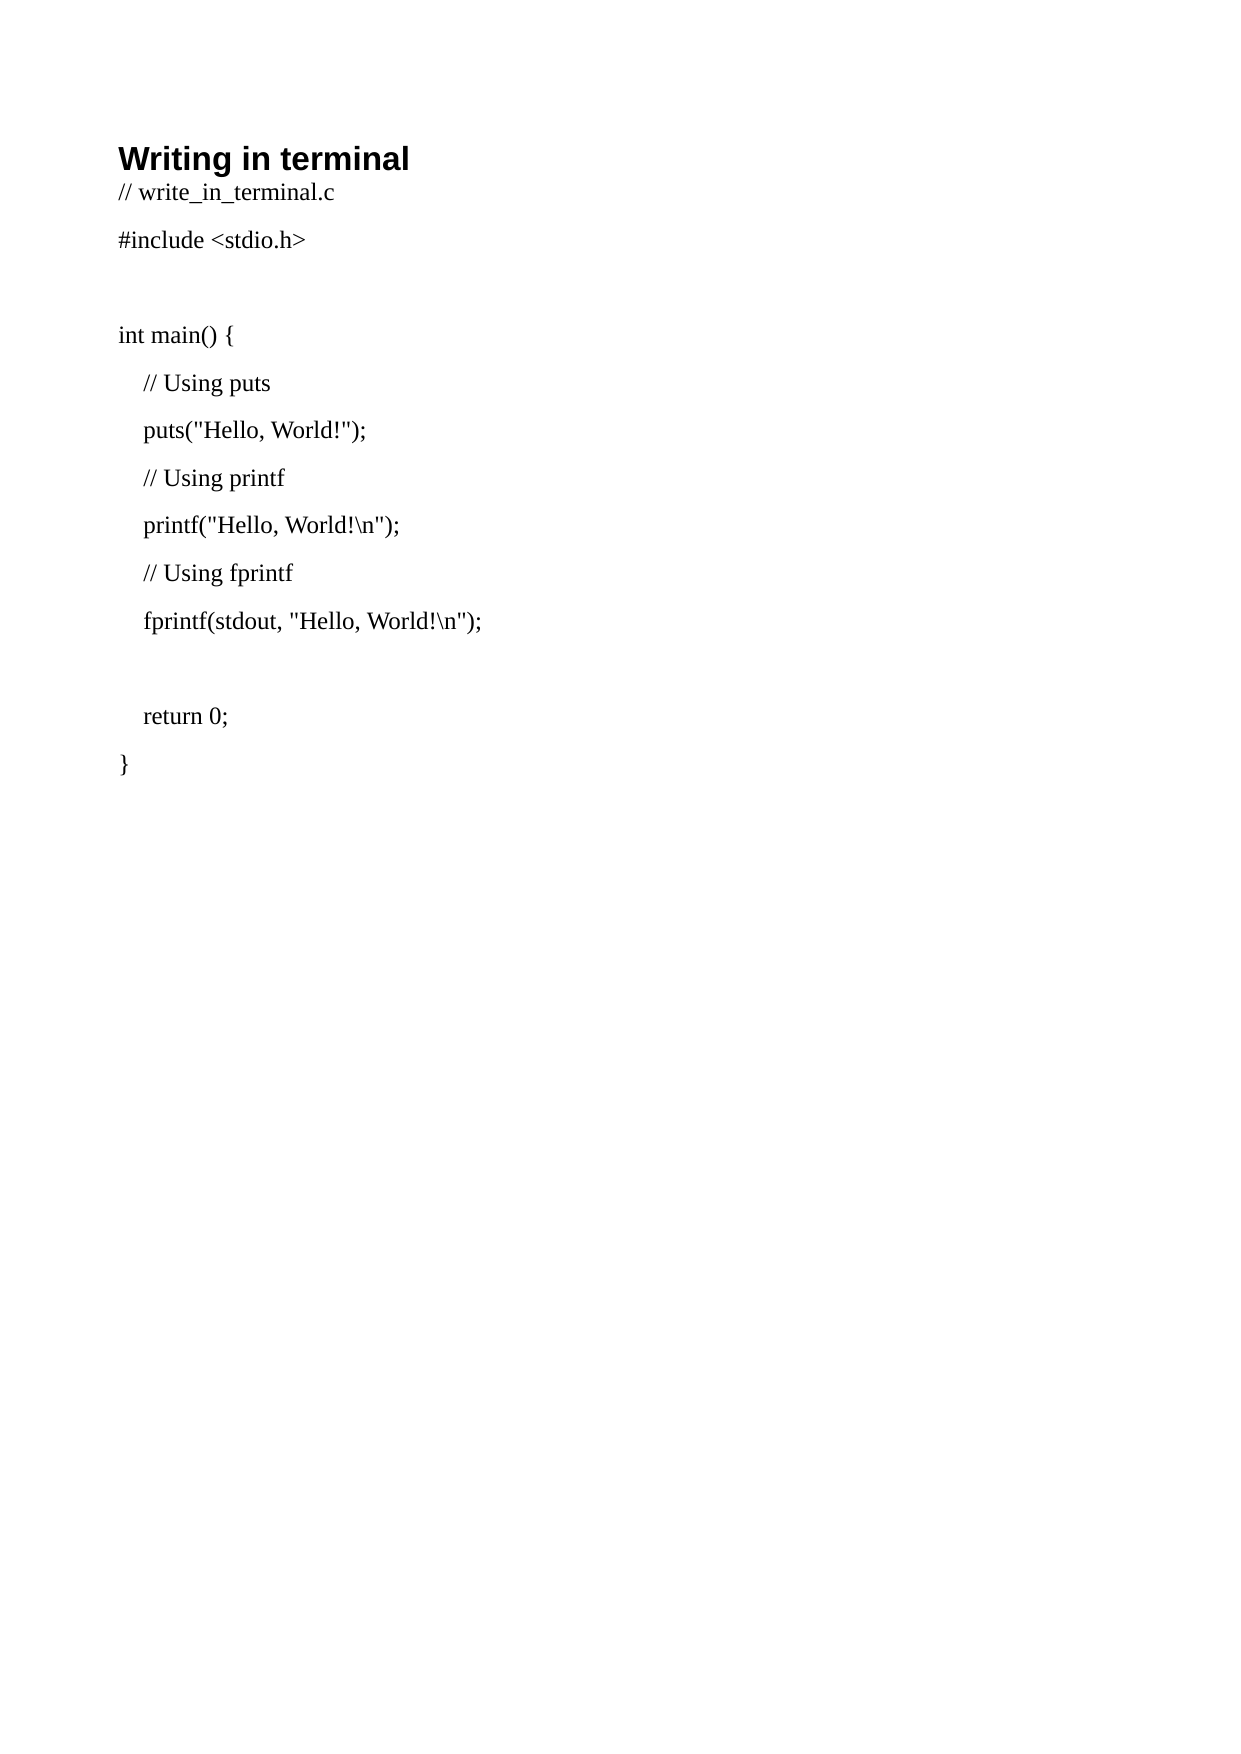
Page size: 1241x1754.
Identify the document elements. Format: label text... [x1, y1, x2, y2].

text } [118, 749, 1122, 777]
text return 0; [118, 701, 1122, 730]
text printf("Hello, World!\n"); [118, 511, 1122, 539]
text // Using puts [118, 368, 1122, 397]
text puts("Hello, World!"); [118, 415, 1122, 444]
text // Using printf [118, 463, 1122, 492]
text // Using fprintf [118, 558, 1122, 587]
text int main() { [118, 320, 1122, 349]
text // write_in_terminal.c [118, 177, 1122, 206]
subtitle Writing in terminal [118, 139, 1122, 177]
text fprintf(stdout, "Hello, World!\n"); [118, 606, 1122, 634]
text #include <stdio.h> [118, 225, 1122, 254]
